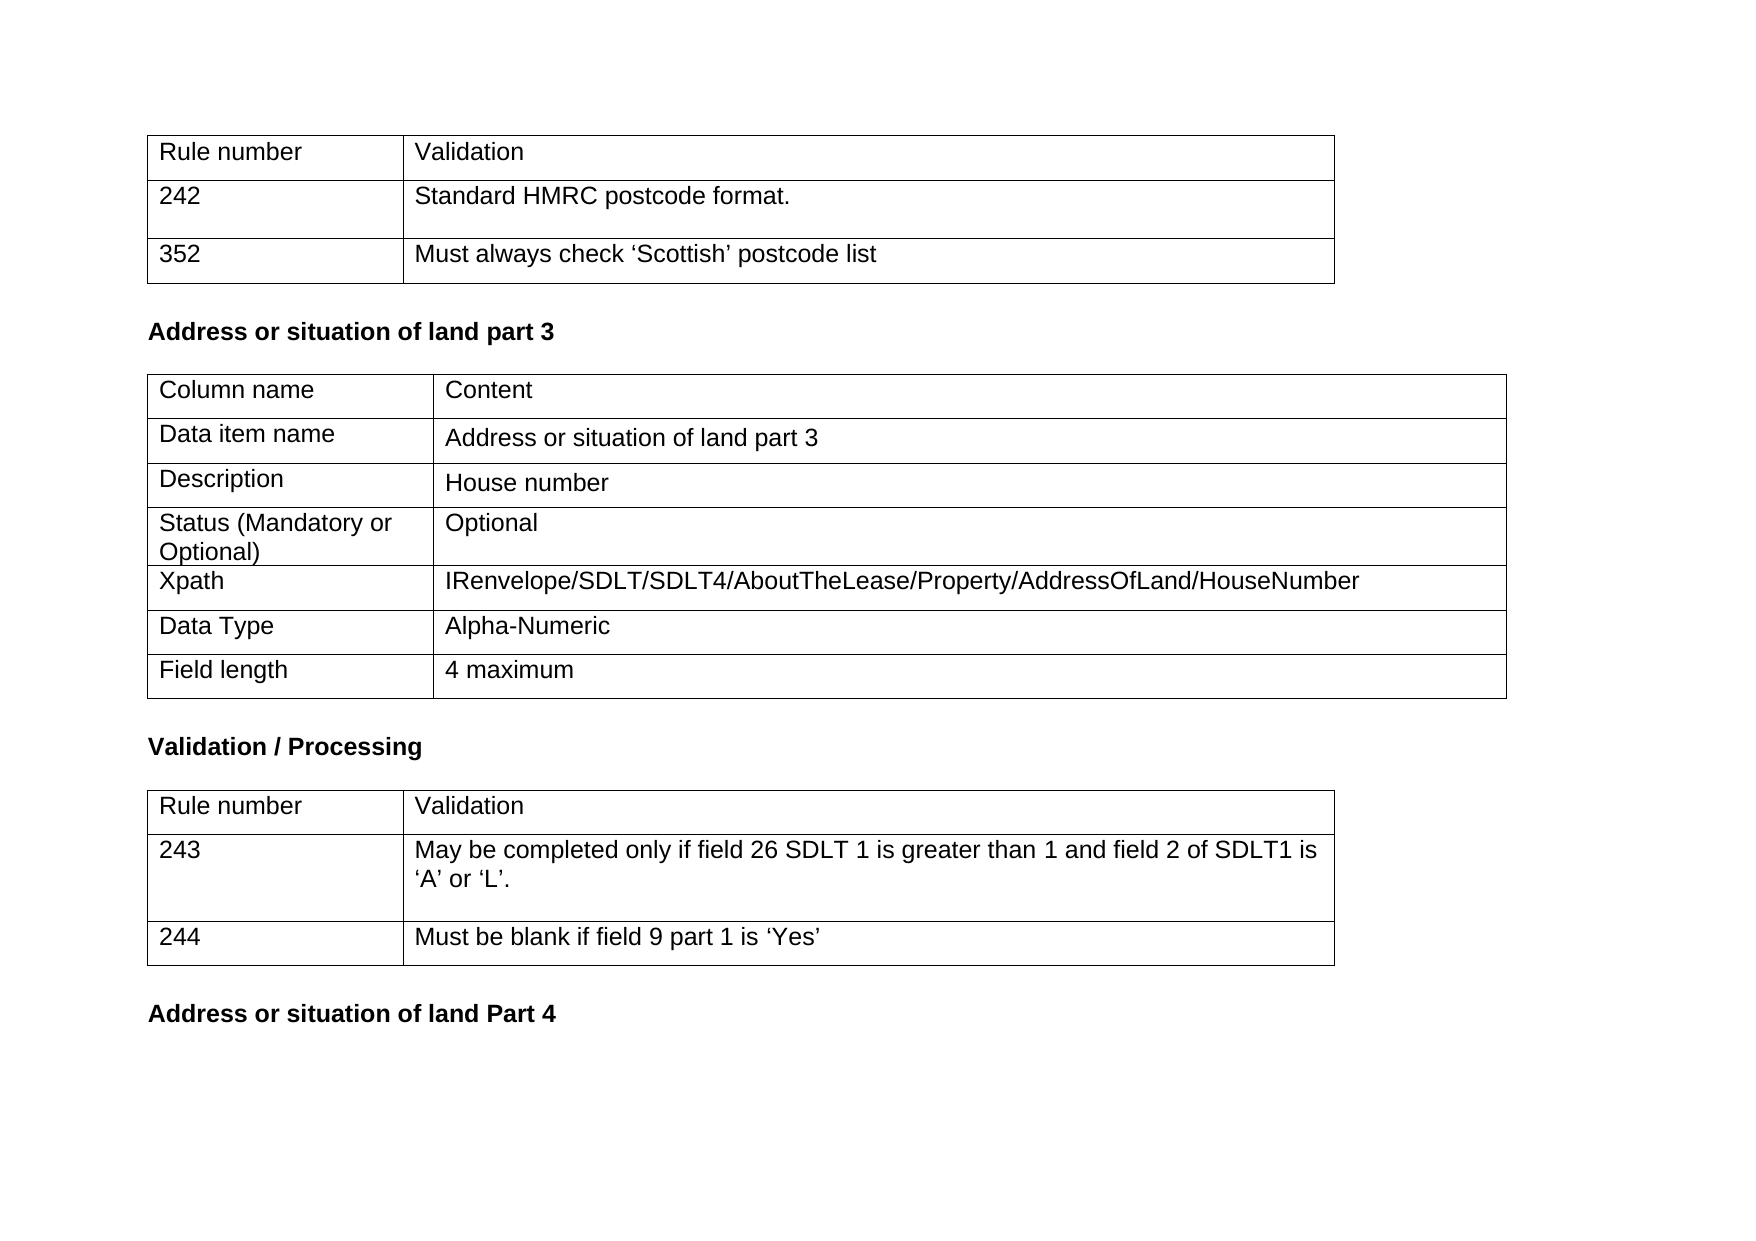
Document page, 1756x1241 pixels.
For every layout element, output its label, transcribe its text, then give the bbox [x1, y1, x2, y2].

subtitle Address or situation of land Part 4 [148, 999, 1515, 1028]
table_header Validation [404, 136, 1334, 180]
table_cell Xpath [148, 566, 433, 609]
table_cell 4 maximum [434, 655, 1506, 698]
table_cell Status (Mandatory or Optional) [148, 508, 433, 565]
table_cell 242 [148, 181, 403, 238]
table_cell Data Type [148, 611, 433, 654]
subtitle Validation / Processing [148, 732, 1515, 761]
table_header Rule number [148, 791, 403, 834]
table_cell 352 [148, 239, 403, 282]
table_cell Field length [148, 655, 433, 698]
table_cell House number [434, 464, 1506, 507]
table_cell Must always check ‘Scottish’ postcode list [404, 239, 1334, 282]
table_cell Description [148, 464, 433, 507]
table_header Column name [148, 375, 433, 418]
table_header Content [434, 375, 1506, 418]
table_cell Standard HMRC postcode format. [404, 181, 1334, 238]
table_header Validation [404, 791, 1334, 834]
table_cell 244 [148, 922, 403, 965]
table_cell Optional [434, 508, 1506, 565]
table_cell IRenvelope/SDLT/SDLT4/AboutTheLease/Property/AddressOfLand/HouseNumber [434, 566, 1506, 609]
table_header Rule number [148, 136, 403, 180]
table_cell Address or situation of land part 3 [434, 419, 1506, 462]
table_cell May be completed only if field 26 SDLT 1 is greater than 1 and field 2 of SDLT1 is ‘A’ or ‘L’. [404, 835, 1334, 921]
table_cell 243 [148, 835, 403, 921]
table_cell Alpha-Numeric [434, 611, 1506, 654]
table_cell Data item name [148, 419, 433, 462]
subtitle Address or situation of land part 3 [148, 316, 1515, 345]
table_cell Must be blank if field 9 part 1 is ‘Yes’ [404, 922, 1334, 965]
